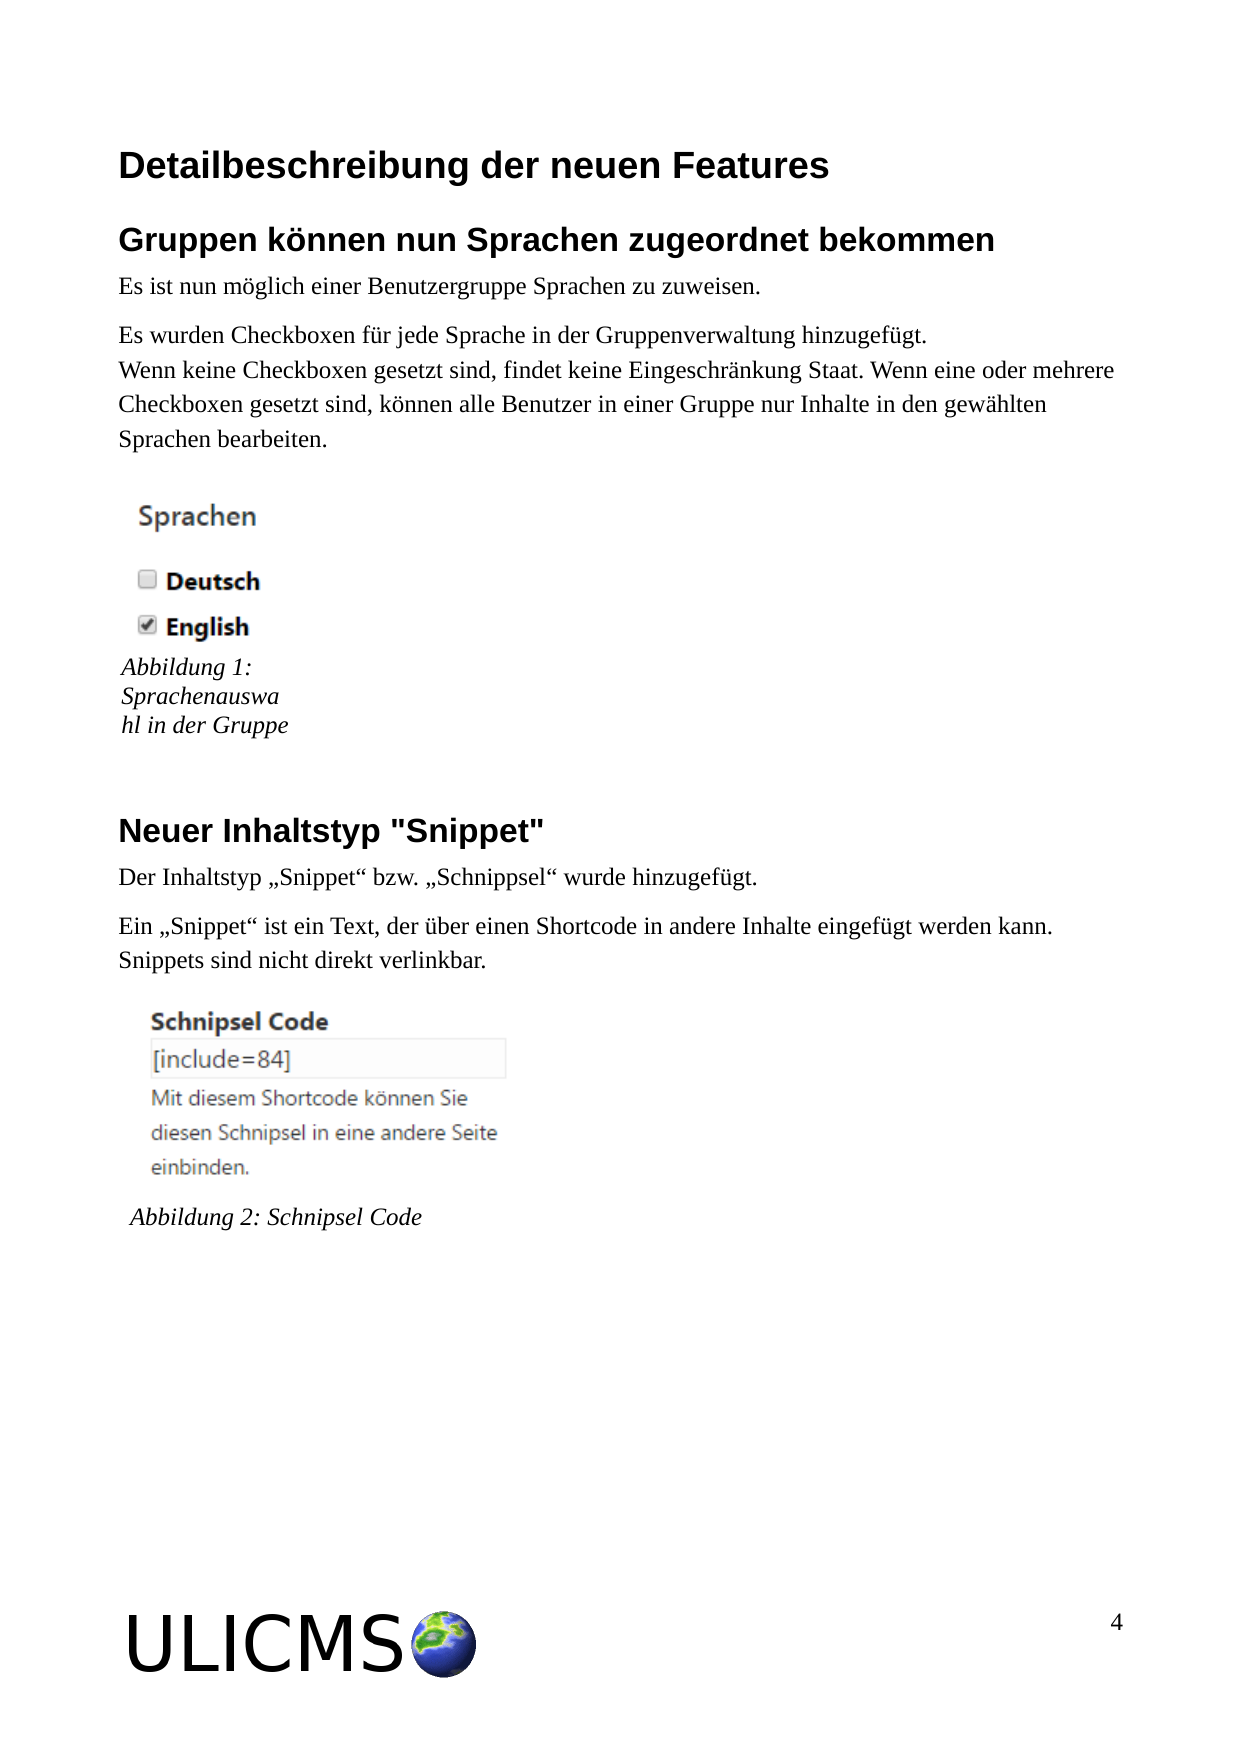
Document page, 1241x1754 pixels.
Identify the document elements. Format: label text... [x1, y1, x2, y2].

subtitle Gruppen können nun Sprachen zugeordnet bekommen [118, 220, 1123, 259]
text Es wurden Checkboxen für jede Sprache in der Gruppenverwaltung hinzugefügt. Wenn keine Checkboxen gesetzt sind, findet keine Eingeschränkung Staat. Wenn eine oder mehrere Checkboxen gesetzt sind, können alle Benutzer in einer Gruppe nur Inhalte in den gewählten Sprachen bearbeiten. [118, 320, 1123, 452]
text Der Inhaltstyp „Snippet“ bzw. „Schnippsel“ wurde hinzugefügt. [118, 862, 1123, 891]
picture [121, 493, 292, 653]
text Abbildung 1: Sprachenauswahl in der Gruppe [121, 653, 292, 739]
picture [129, 999, 524, 1203]
subtitle Neuer Inhaltstyp "Snippet" [118, 811, 1123, 849]
text Abbildung 2: Schnipsel Code [130, 1203, 523, 1231]
text Es ist nun möglich einer Benutzergruppe Sprachen zu zuweisen. [118, 271, 1123, 300]
subtitle Detailbeschreibung der neuen Features [118, 143, 1123, 187]
picture [118, 1607, 479, 1681]
text Ein „Snippet“ ist ein Text, der über einen Shortcode in andere Inhalte eingefügt werden kann. Snippets sind nicht direkt verlinkbar. [118, 911, 1123, 974]
